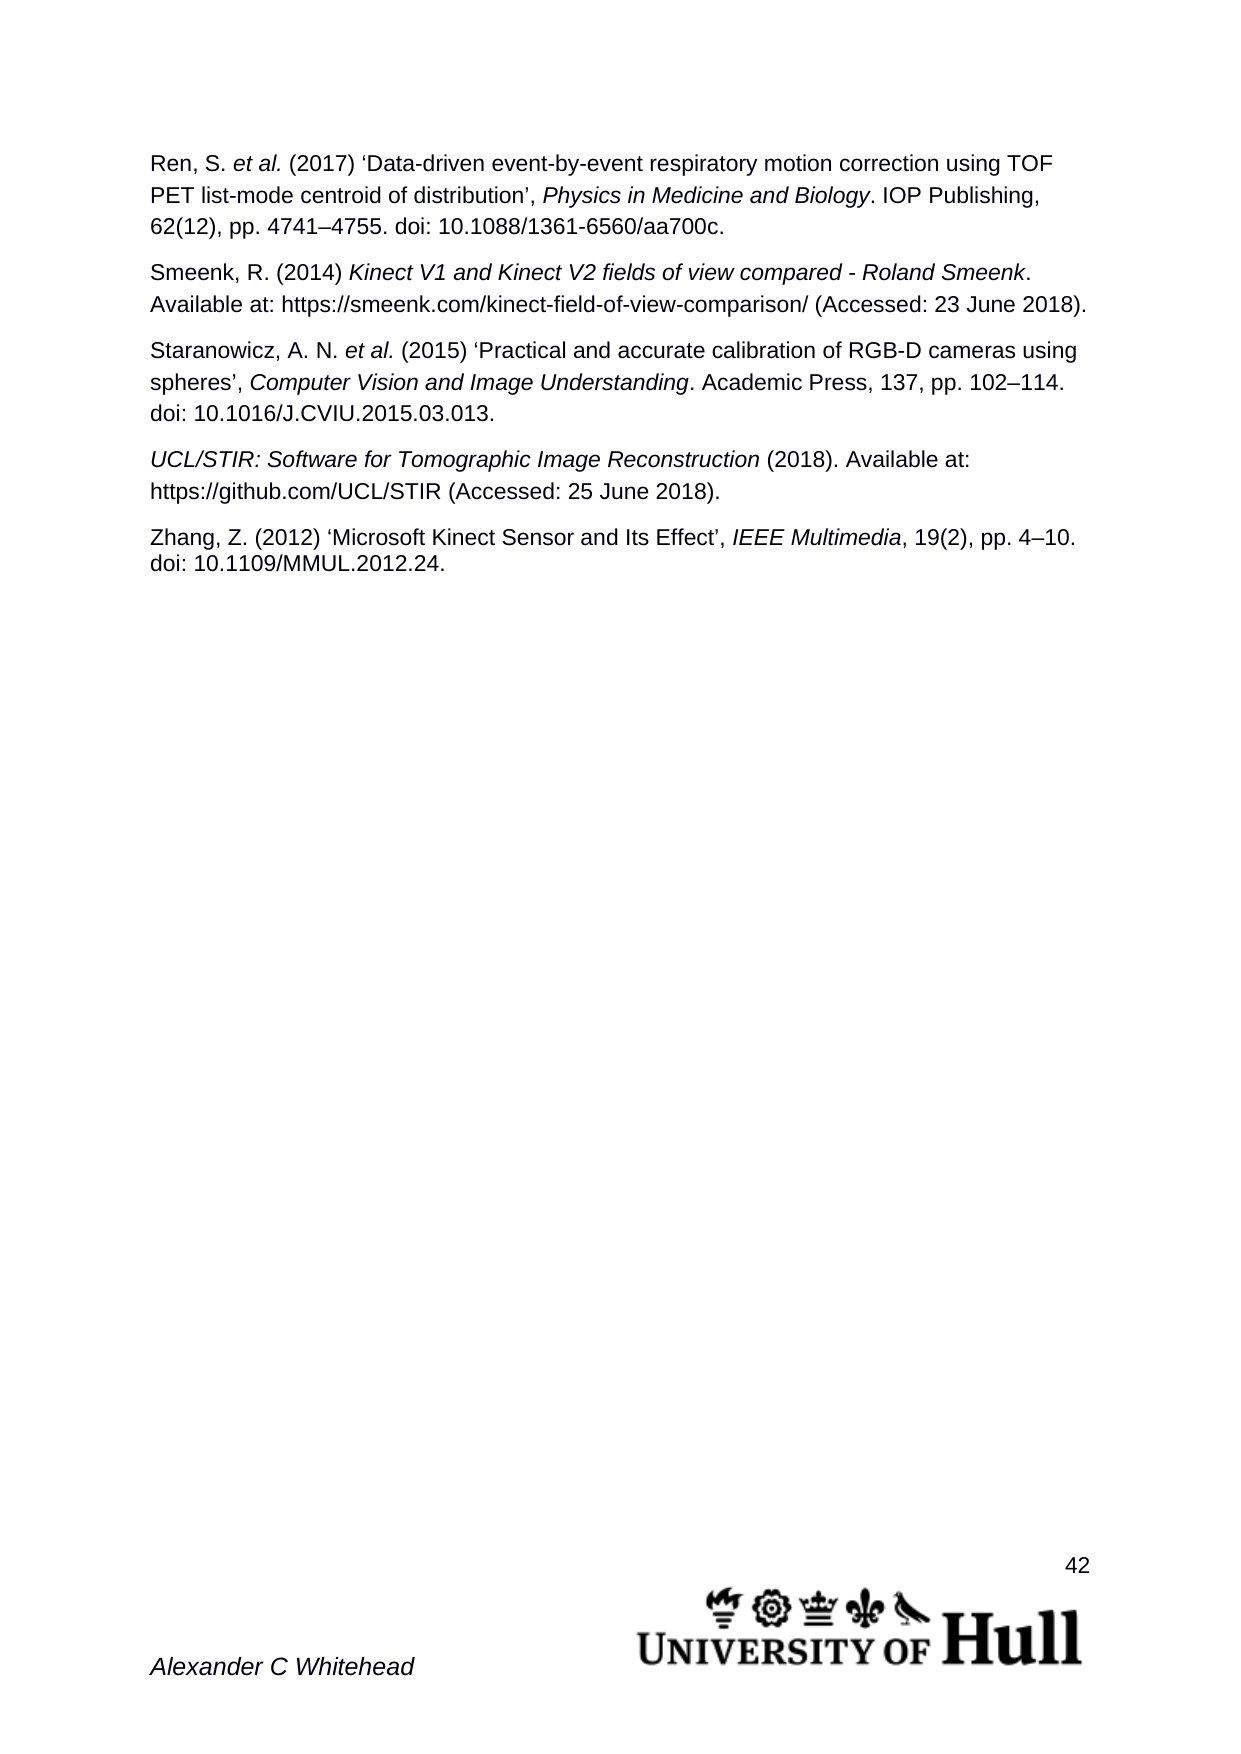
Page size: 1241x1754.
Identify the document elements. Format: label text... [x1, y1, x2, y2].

text Ren, S. et al. (2017) ‘Data-driven event-by-event respiratory motion correction using TOF PET list-mode centroid of distribution’, Physics in Medicine and Biology. IOP Publishing, 62(12), pp. 4741–4755. doi: 10.1088/1361-6560/aa700c. [150, 150, 1090, 239]
text UCL/STIR: Software for Tomographic Image Reconstruction (2018). Available at: https://github.com/UCL/STIR (Accessed: 25 June 2018). [150, 446, 1090, 504]
text Smeenk, R. (2014) Kinect V1 and Kinect V2 fields of view compared - Roland Smeenk. Available at: https://smeenk.com/kinect-field-of-view-comparison/ (Accessed: 23 June 2018). [150, 259, 1090, 317]
text Staranowicz, A. N. et al. (2015) ‘Practical and accurate calibration of RGB-D cameras using spheres’, Computer Vision and Image Understanding. Academic Press, 137, pp. 102–114. doi: 10.1016/J.CVIU.2015.03.013. [150, 337, 1090, 426]
text ⁠ [150, 577, 1090, 603]
picture [631, 1578, 1091, 1675]
text Zhang, Z. (2012) ‘Microsoft Kinect Sensor and Its Effect’, IEEE Multimedia, 19(2), pp. 4–10. doi: 10.1109/MMUL.2012.24. [150, 524, 1090, 577]
